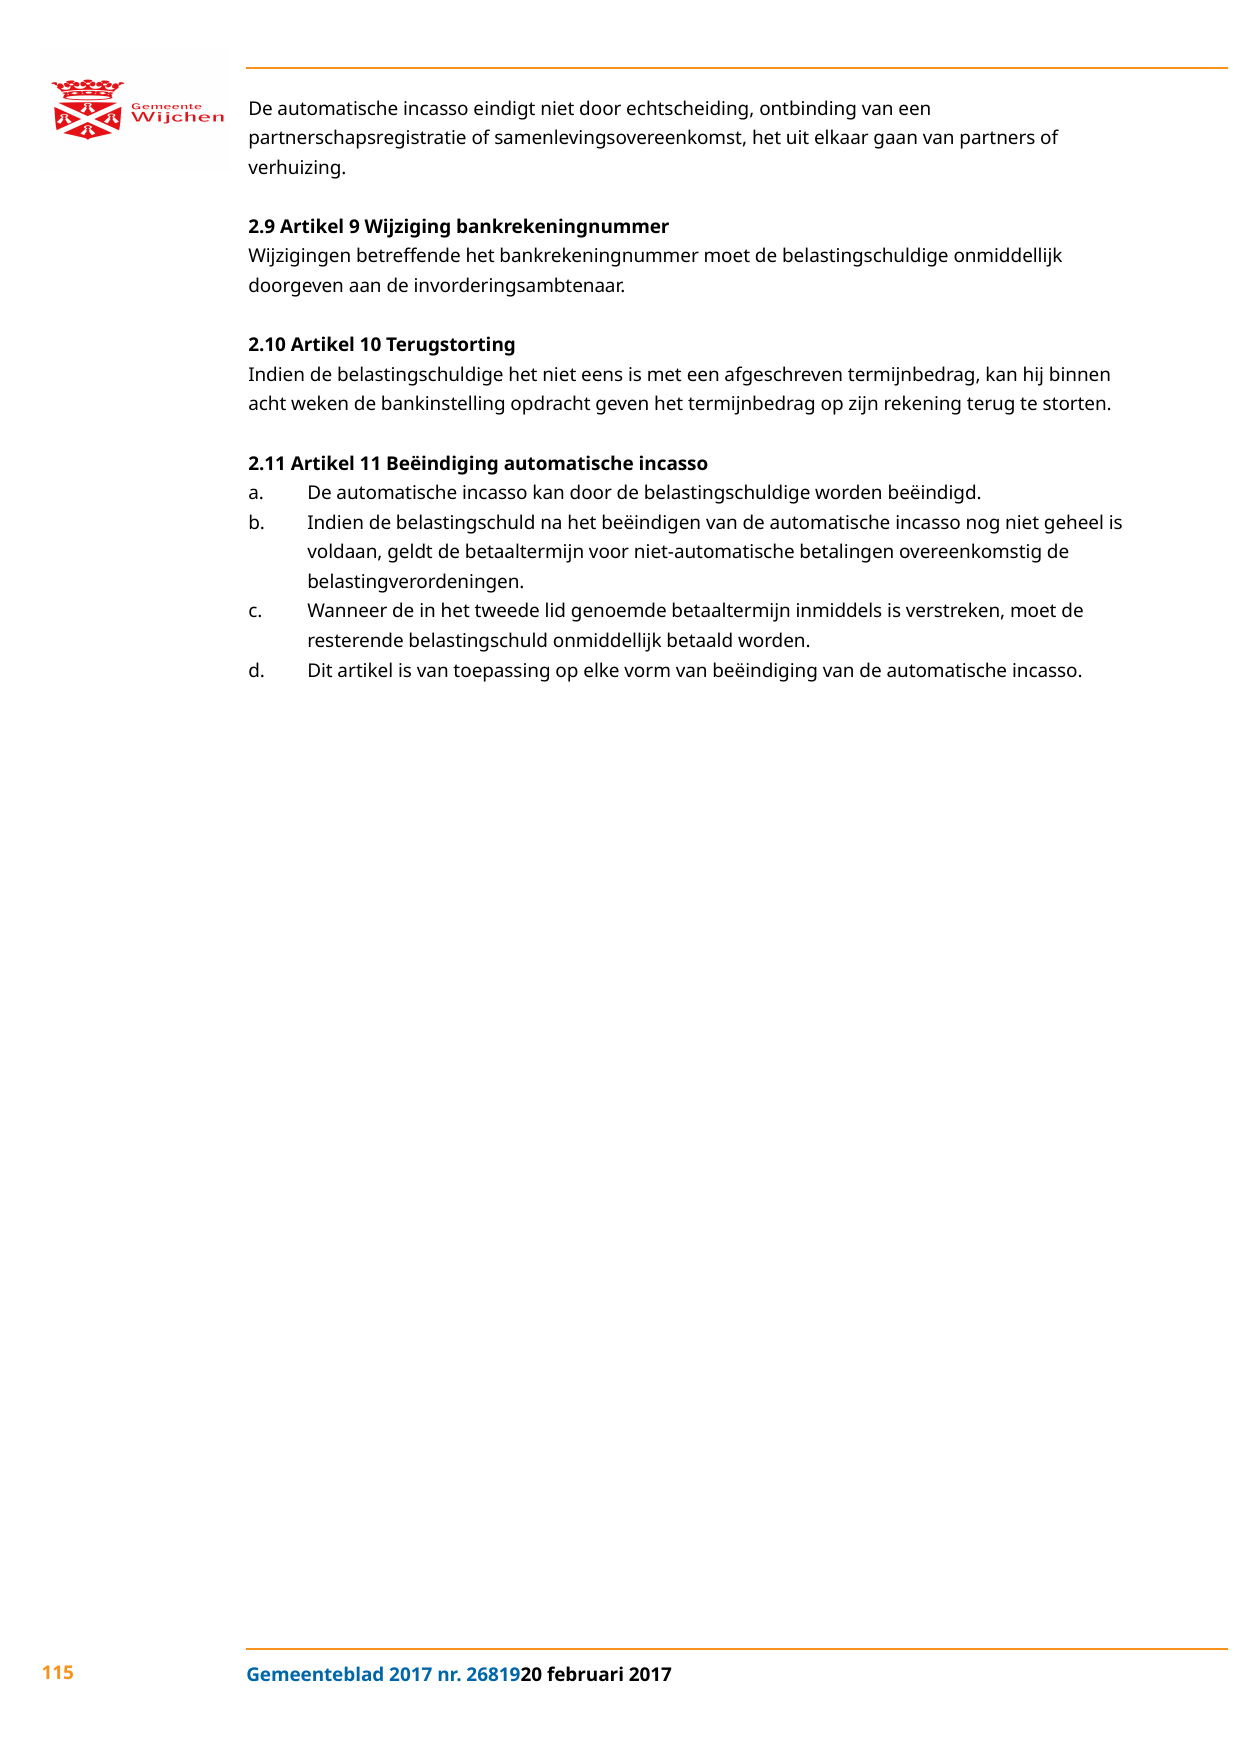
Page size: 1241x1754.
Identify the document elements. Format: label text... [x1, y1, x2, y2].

list Wanneer de in het tweede lid genoemde betaaltermijn inmiddels is verstreken, moet de resterende belastingschuld onmiddellijk betaald worden. [248, 598, 1152, 653]
text 2.10 Artikel 10 Terugstorting [248, 331, 1152, 357]
list Indien de belastingschuld na het beëindigen van de automatische incasso nog niet geheel is voldaan, geldt de betaaltermijn voor niet-automatische betalingen overeenkomstig de belastingverordeningen. [248, 509, 1152, 594]
list Dit artikel is van toepassing op elke vorm van beëindiging van de automatische incasso. [248, 657, 1152, 683]
text Indien de belastingschuldige het niet eens is met een afgeschreven termijnbedrag, kan hij binnen acht weken de bankinstelling opdracht geven het termijnbedrag op zijn rekening terug te storten. [248, 361, 1152, 416]
text 2.11 Artikel 11 Beëindiging automatische incasso [248, 450, 1152, 476]
list De automatische incasso kan door de belastingschuldige worden beëindigd. [248, 479, 1152, 505]
text De automatische incasso eindigt niet door echtscheiding, ontbinding van een partnerschapsregistratie of samenlevingsovereenkomst, het uit elkaar gaan van partners of verhuizing. [248, 95, 1152, 180]
text Wijzigingen betreffende het bankrekeningnummer moet de belastingschuldige onmiddellijk doorgeven aan de invorderingsambtenaar. [248, 243, 1152, 298]
text 2.9 Artikel 9 Wijziging bankrekeningnummer [248, 213, 1152, 239]
picture [41, 47, 231, 172]
